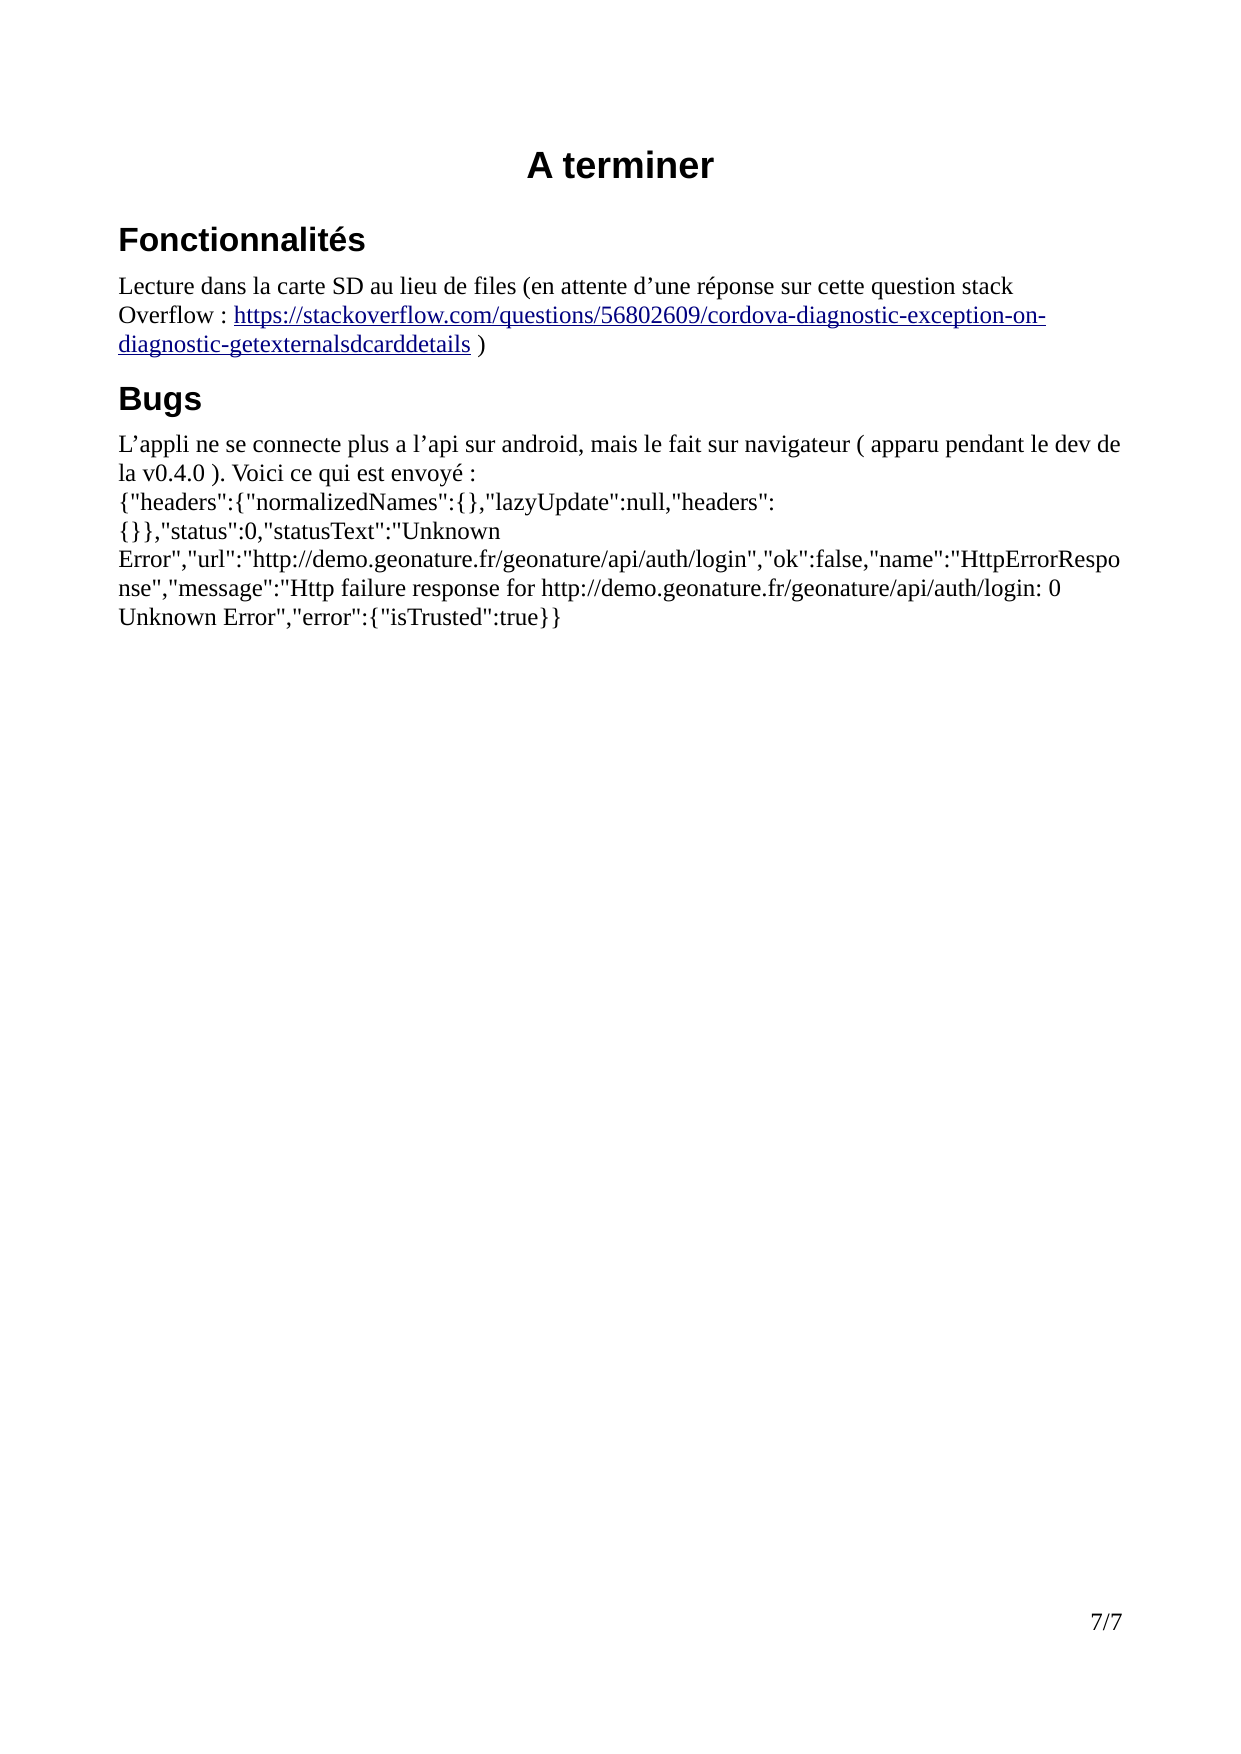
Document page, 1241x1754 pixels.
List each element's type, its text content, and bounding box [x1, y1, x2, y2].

text L’appli ne se connecte plus a l’api sur android, mais le fait sur navigateur ( apparu pendant le dev de la v0.4.0 ). Voici ce qui est envoyé : [118, 429, 1122, 487]
text Lecture dans la carte SD au lieu de files (en attente d’une réponse sur cette question stack Overflow : https://stackoverflow.com/questions/56802609/cordova-diagnostic-exception-on-diagnostic-getexternalsdcarddetails ) [118, 271, 1122, 357]
subtitle Bugs [118, 378, 1122, 417]
text {"headers":{"normalizedNames":{},"lazyUpdate":null,"headers":{}},"status":0,"statusText":"Unknown Error","url":"http://demo.geonature.fr/geonature/api/auth/login","ok":false,"name":"HttpErrorResponse","message":"Http failure response for http://demo.geonature.fr/geonature/api/auth/login: 0 Unknown Error","error":{"isTrusted":true}} [118, 487, 1122, 631]
subtitle Fonctionnalités [118, 220, 1122, 259]
subtitle A terminer [118, 143, 1122, 187]
